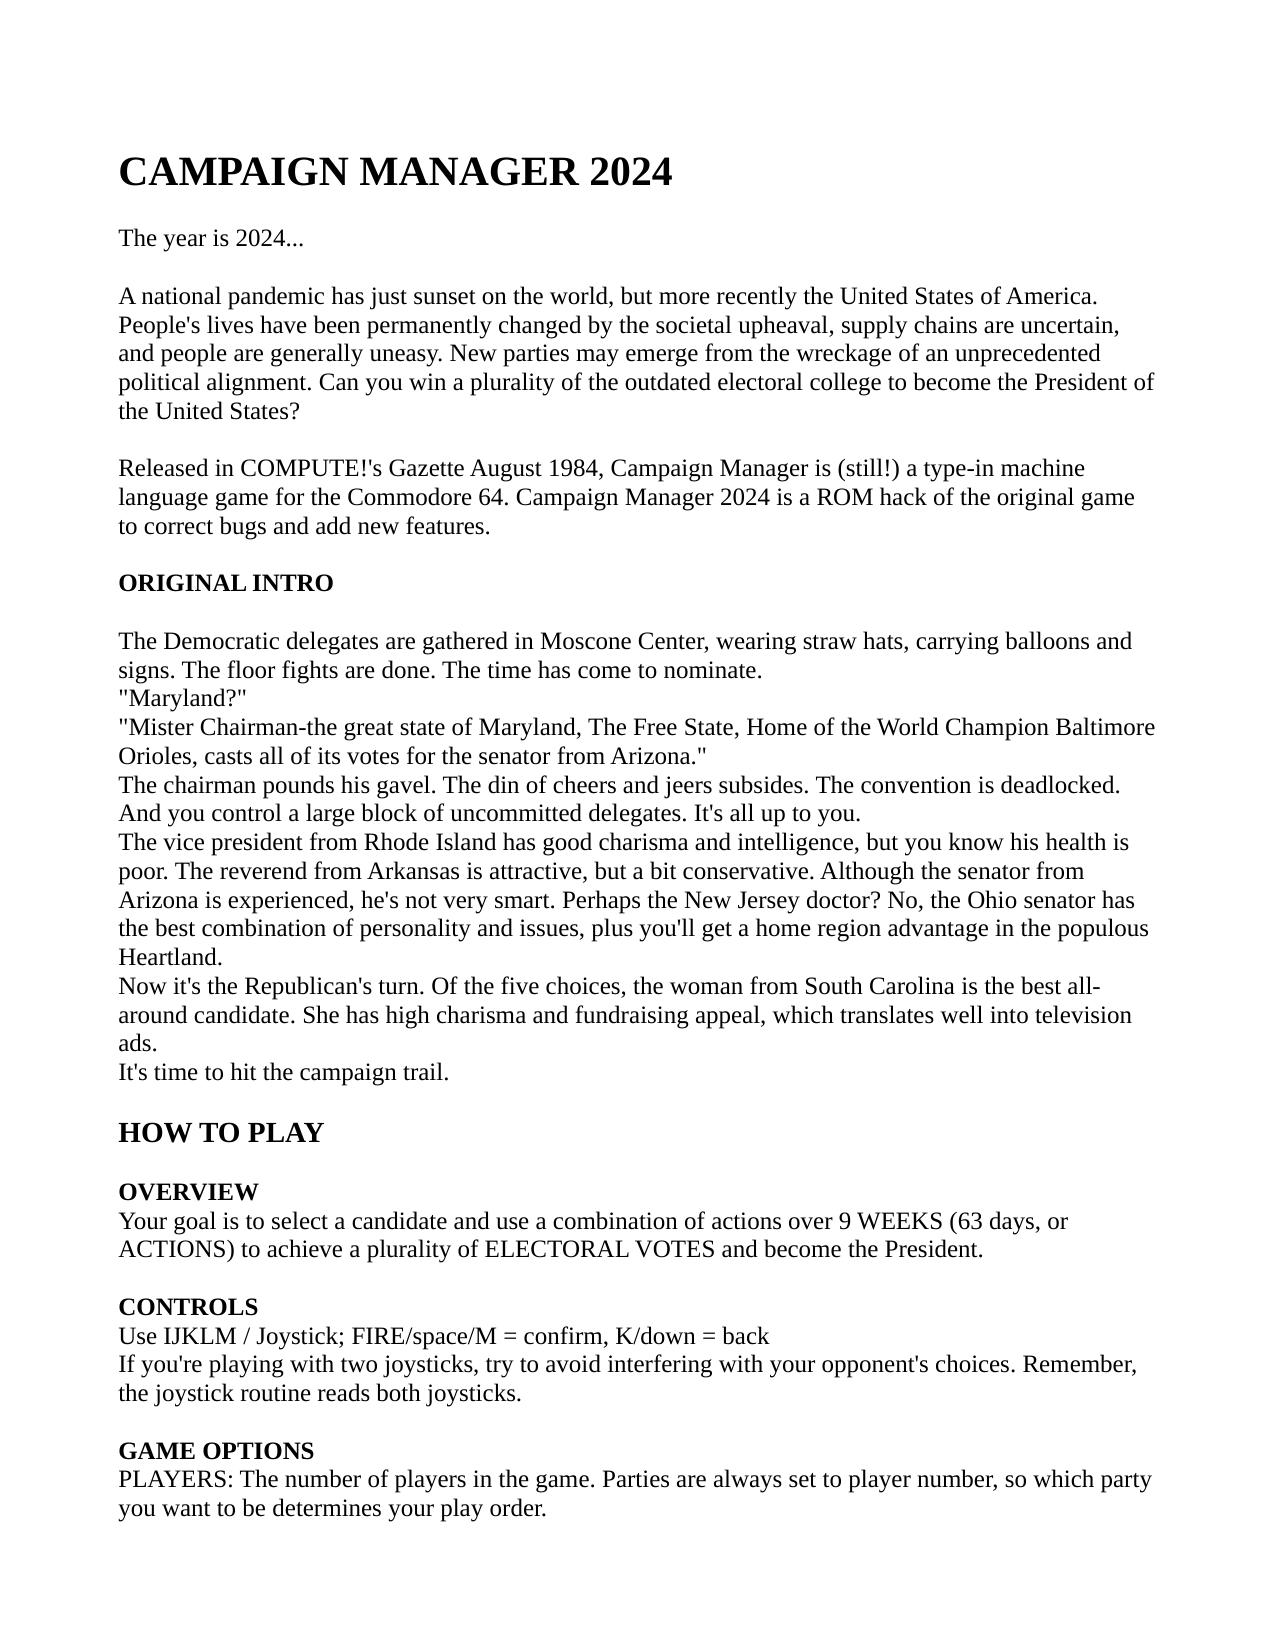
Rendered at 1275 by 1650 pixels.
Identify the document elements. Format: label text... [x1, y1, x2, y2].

text ORIGINAL INTRO [118, 568, 1157, 597]
text The chairman pounds his gavel. The din of cheers and jeers subsides. The convention is deadlocked. And you control a large block of uncommitted delegates. It's all up to you. [118, 770, 1157, 827]
text OVERVIEW [118, 1177, 1157, 1206]
text If you're playing with two joysticks, try to avoid interfering with your opponent's choices. Remember, the joystick routine reads both joysticks. [118, 1349, 1157, 1407]
text PLAYERS: The number of players in the game. Parties are always set to player number, so which party you want to be determines your play order. [118, 1464, 1157, 1522]
text Released in COMPUTE!'s Gazette August 1984, Campaign Manager is (still!) a type-in machine language game for the Commodore 64. Campaign Manager 2024 is a ROM hack of the original game to correct bugs and add new features. [118, 453, 1157, 540]
text A national pandemic has just sunset on the world, but more recently the United States of America. People's lives have been permanently changed by the societal upheaval, supply chains are uncertain, and people are generally uneasy. New parties may emerge from the wreckage of an unprecedented political alignment. Can you win a plurality of the outdated electoral college to become the President of the United States? [118, 281, 1157, 425]
text The year is 2024... [118, 223, 1157, 252]
text The vice president from Rhode Island has good charisma and intelligence, but you know his health is poor. The reverend from Arkansas is attractive, but a bit conservative. Although the senator from Arizona is experienced, he's not very smart. Perhaps the New Jersey doctor? No, the Ohio senator has the best combination of personality and issues, plus you'll get a home region advantage in the populous Heartland. [118, 827, 1157, 971]
text CONTROLS [118, 1292, 1157, 1321]
text GAME OPTIONS [118, 1436, 1157, 1464]
text CAMPAIGN MANAGER 2024 [118, 147, 1157, 195]
text It's time to hit the campaign trail. [118, 1057, 1157, 1086]
text "Maryland?" [118, 683, 1157, 712]
text Use IJKLM / Joystick; FIRE/space/M = confirm, K/down = back [118, 1321, 1157, 1349]
text The Democratic delegates are gathered in Moscone Center, wearing straw hats, carrying balloons and signs. The floor fights are done. The time has come to nominate. [118, 626, 1157, 683]
text "Mister Chairman-the great state of Maryland, The Free State, Home of the World Champion Baltimore Orioles, casts all of its votes for the senator from Arizona." [118, 712, 1157, 770]
text Your goal is to select a candidate and use a combination of actions over 9 WEEKS (63 days, or ACTIONS) to achieve a plurality of ELECTORAL VOTES and become the President. [118, 1206, 1157, 1263]
text HOW TO PLAY [118, 1115, 1157, 1148]
text Now it's the Republican's turn. Of the five choices, the woman from South Carolina is the best all-around candidate. She has high charisma and fundraising appeal, which translates well into television ads. [118, 971, 1157, 1057]
